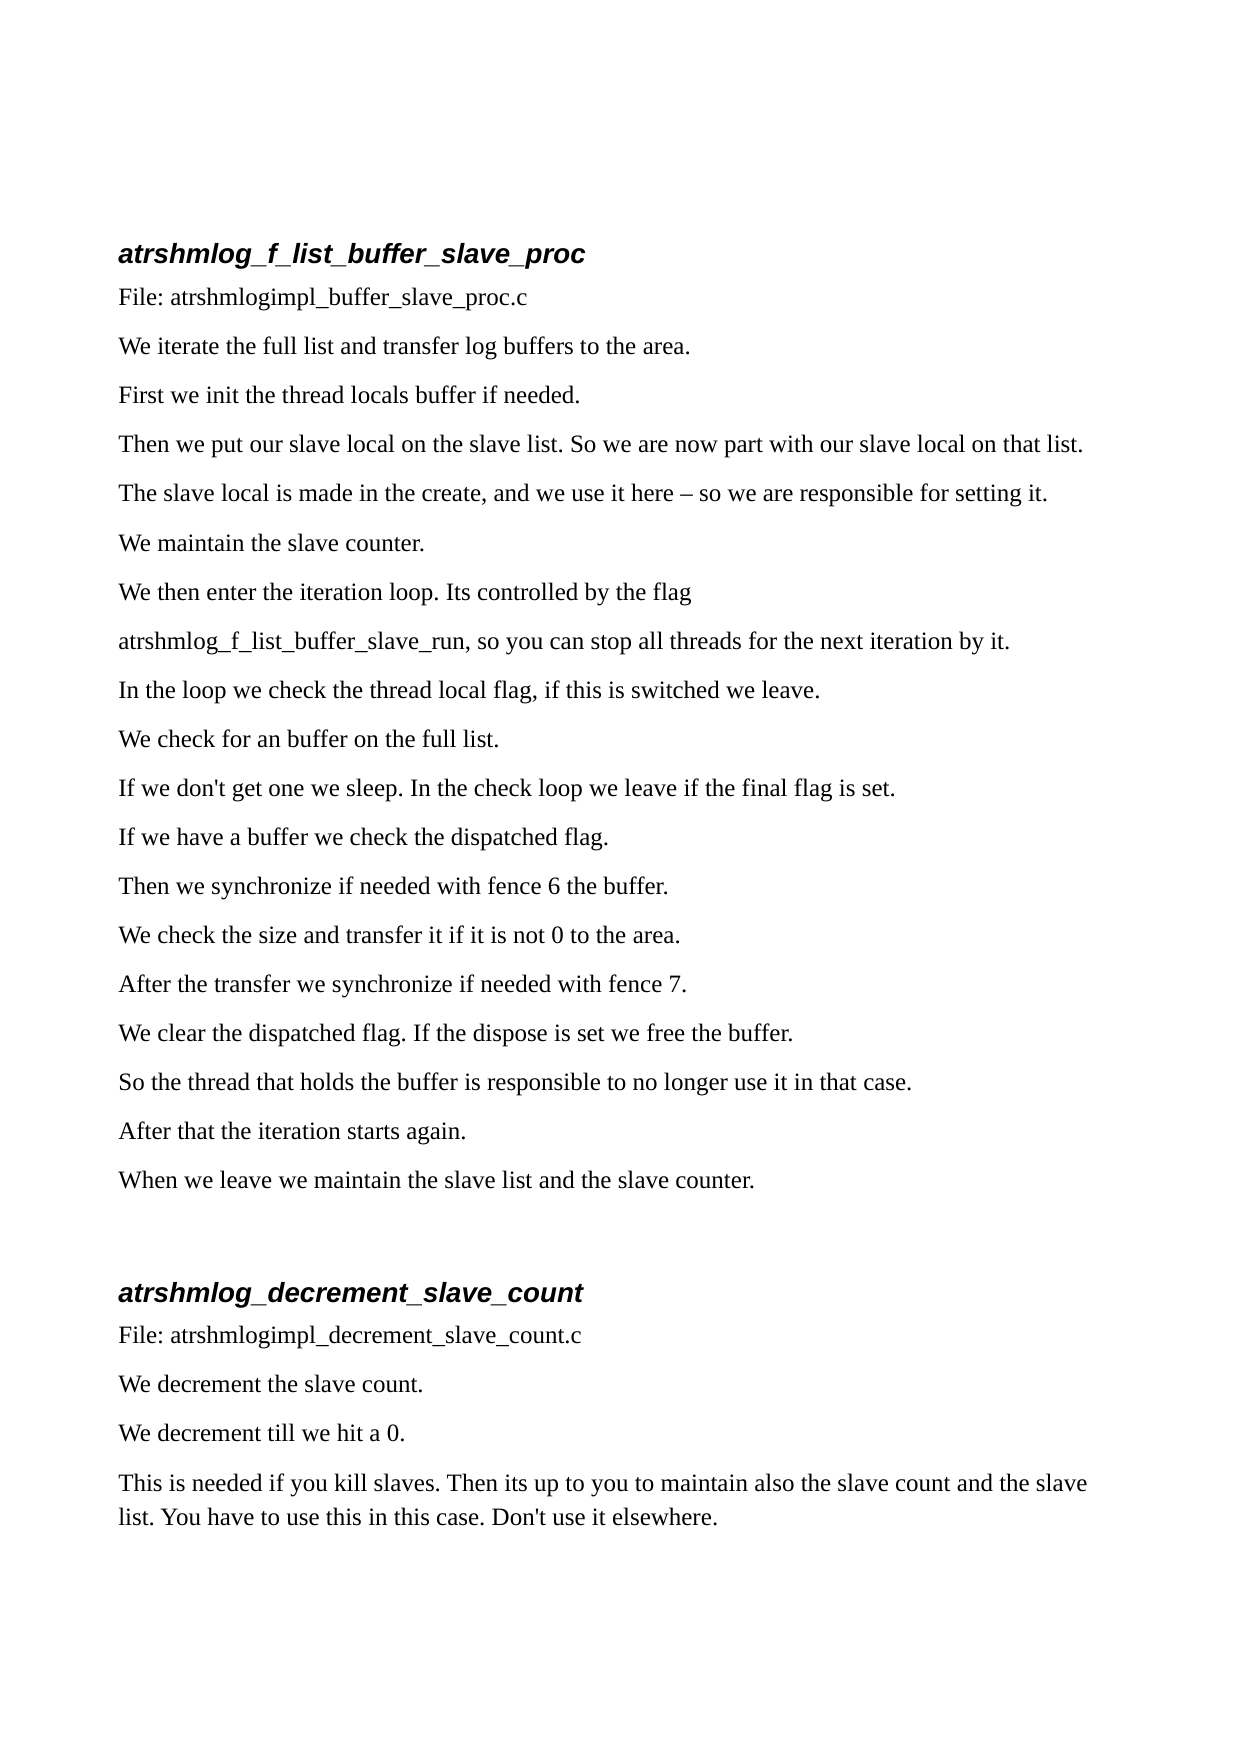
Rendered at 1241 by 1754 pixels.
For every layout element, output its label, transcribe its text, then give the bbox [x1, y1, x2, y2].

text The slave local is made in the create, and we use it here – so we are responsible for setting it. [118, 478, 1122, 507]
text After the transfer we synchronize if needed with fence 7. [118, 969, 1122, 998]
text If we don't get one we sleep. In the check loop we leave if the final flag is set. [118, 773, 1122, 802]
subtitle atrshmlog_decrement_slave_count [118, 1276, 1122, 1308]
text We clear the dispatched flag. If the dispose is set we free the buffer. [118, 1018, 1122, 1047]
text After that the iteration starts again. [118, 1116, 1122, 1145]
text We maintain the slave counter. [118, 528, 1122, 556]
text When we leave we maintain the slave list and the slave counter. [118, 1165, 1122, 1194]
subtitle atrshmlog_f_list_buffer_slave_proc [118, 238, 1122, 270]
text In the loop we check the thread local flag, if this is switched we leave. [118, 675, 1122, 703]
text Then we synchronize if needed with fence 6 the buffer. [118, 871, 1122, 900]
text Then we put our slave local on the slave list. So we are now part with our slave local on that list. [118, 429, 1122, 458]
text So the thread that holds the buffer is responsible to no longer use it in that case. [118, 1067, 1122, 1096]
text We decrement the slave count. [118, 1369, 1122, 1398]
text This is needed if you kill slaves. Then its up to you to maintain also the slave count and the slave list. You have to use this in this case. Don't use it elsewhere. [118, 1468, 1122, 1531]
text atrshmlog_f_list_buffer_slave_run, so you can stop all threads for the next iteration by it. [118, 626, 1122, 654]
text We decrement till we hit a 0. [118, 1418, 1122, 1447]
text File: atrshmlogimpl_decrement_slave_count.c [118, 1320, 1122, 1349]
text File: atrshmlogimpl_buffer_slave_proc.c [118, 282, 1122, 311]
text First we init the thread locals buffer if needed. [118, 380, 1122, 409]
text If we have a buffer we check the dispatched flag. [118, 822, 1122, 851]
text We check the size and transfer it if it is not 0 to the area. [118, 920, 1122, 949]
text We check for an buffer on the full list. [118, 724, 1122, 753]
text We iterate the full list and transfer log buffers to the area. [118, 331, 1122, 360]
text We then enter the iteration loop. Its controlled by the flag [118, 577, 1122, 605]
